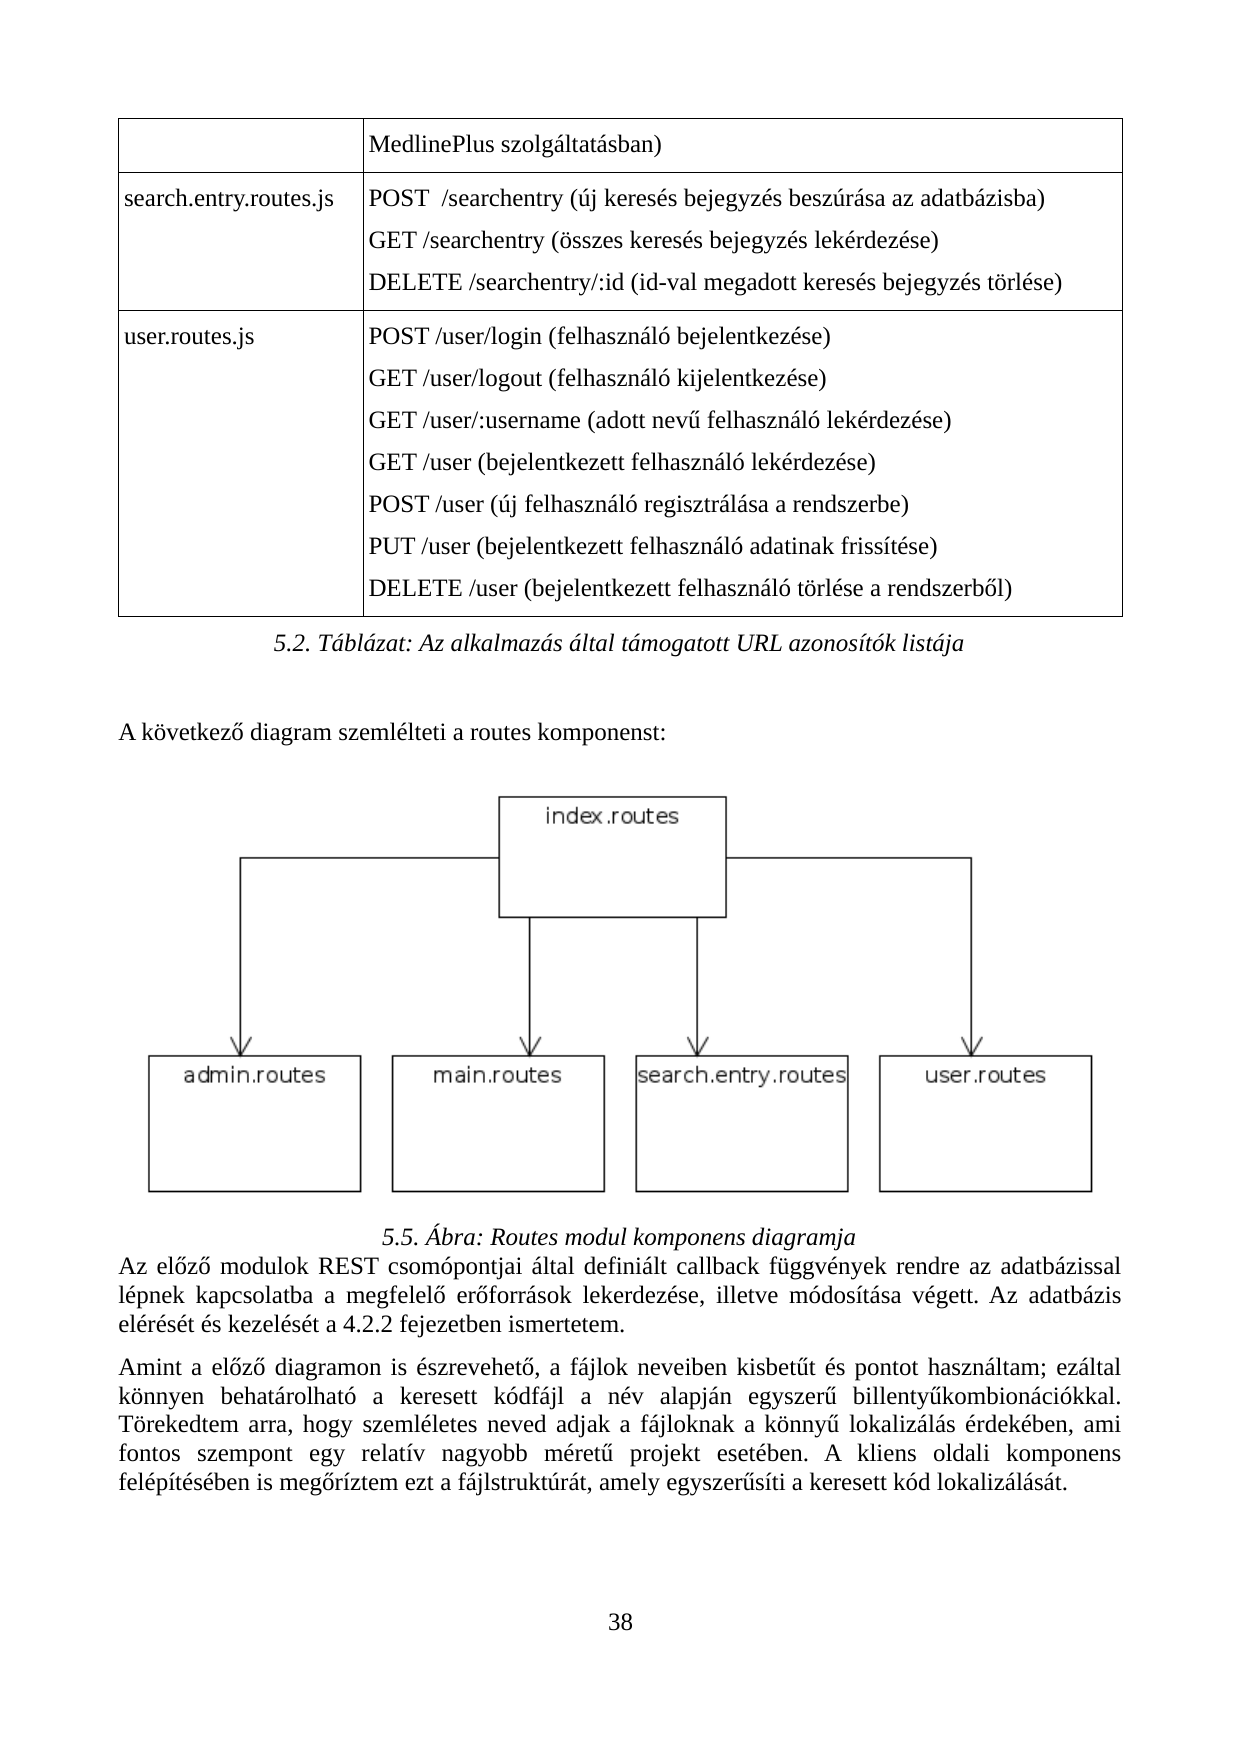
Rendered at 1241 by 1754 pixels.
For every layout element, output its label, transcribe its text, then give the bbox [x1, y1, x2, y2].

table_cell MedlinePlus szolgáltatásban) [364, 119, 1122, 172]
table_cell [119, 119, 363, 172]
table_cell POST /user/login (felhasználó bejelentkezése) GET /user/logout (felhasználó kijelentkezése) GET /user/:username (adott nevű felhasználó lekérdezése) GET /user (bejelentkezett felhasználó lekérdezése) POST /user (új felhasználó regisztrálása a rendszerbe) PUT /user (bejelentkezett felhasználó adatinak frissítése) DELETE /user (bejelentkezett felhasználó törlése a rendszerből) [364, 311, 1122, 616]
table_cell search.entry.routes.js [119, 173, 363, 309]
picture [118, 766, 1123, 1223]
text Az előző modulok REST csomópontjai által definiált callback függvények rendre az adatbázissal lépnek kapcsolatba a megfelelő erőforrások lekerdezése, illetve módosítása végett. Az adatbázis elérését és kezelését a 4.2.2 fejezetben ismertetem. [118, 1251, 1122, 1337]
table_cell user.routes.js [119, 311, 363, 616]
text A következő diagram szemlélteti a routes komponenst: [118, 712, 1122, 748]
text 5.5. Ábra: Routes modul komponens diagramja [118, 1223, 1122, 1251]
table_cell POST /searchentry (új keresés bejegyzés beszúrása az adatbázisba) GET /searchentry (összes keresés bejegyzés lekérdezése) DELETE /searchentry/:id (id-val megadott keresés bejegyzés törlése) [364, 173, 1122, 309]
text 5.2. Táblázat: Az alkalmazás által támogatott URL azonosítók listája [118, 628, 1122, 657]
text Amint a előző diagramon is észrevehető, a fájlok neveiben kisbetűt és pontot használtam; ezáltal könnyen behatárolható a keresett kódfájl a név alapján egyszerű billentyűkombionációkkal. Törekedtem arra, hogy szemléletes neved adjak a fájloknak a könnyű lokalizálás érdekében, ami fontos szempont egy relatív nagyobb méretű projekt esetében. A kliens oldali komponens felépítésében is megőríztem ezt a fájlstruktúrát, amely egyszerűsíti a keresett kód lokalizálását. [118, 1352, 1122, 1496]
text [118, 754, 1122, 766]
